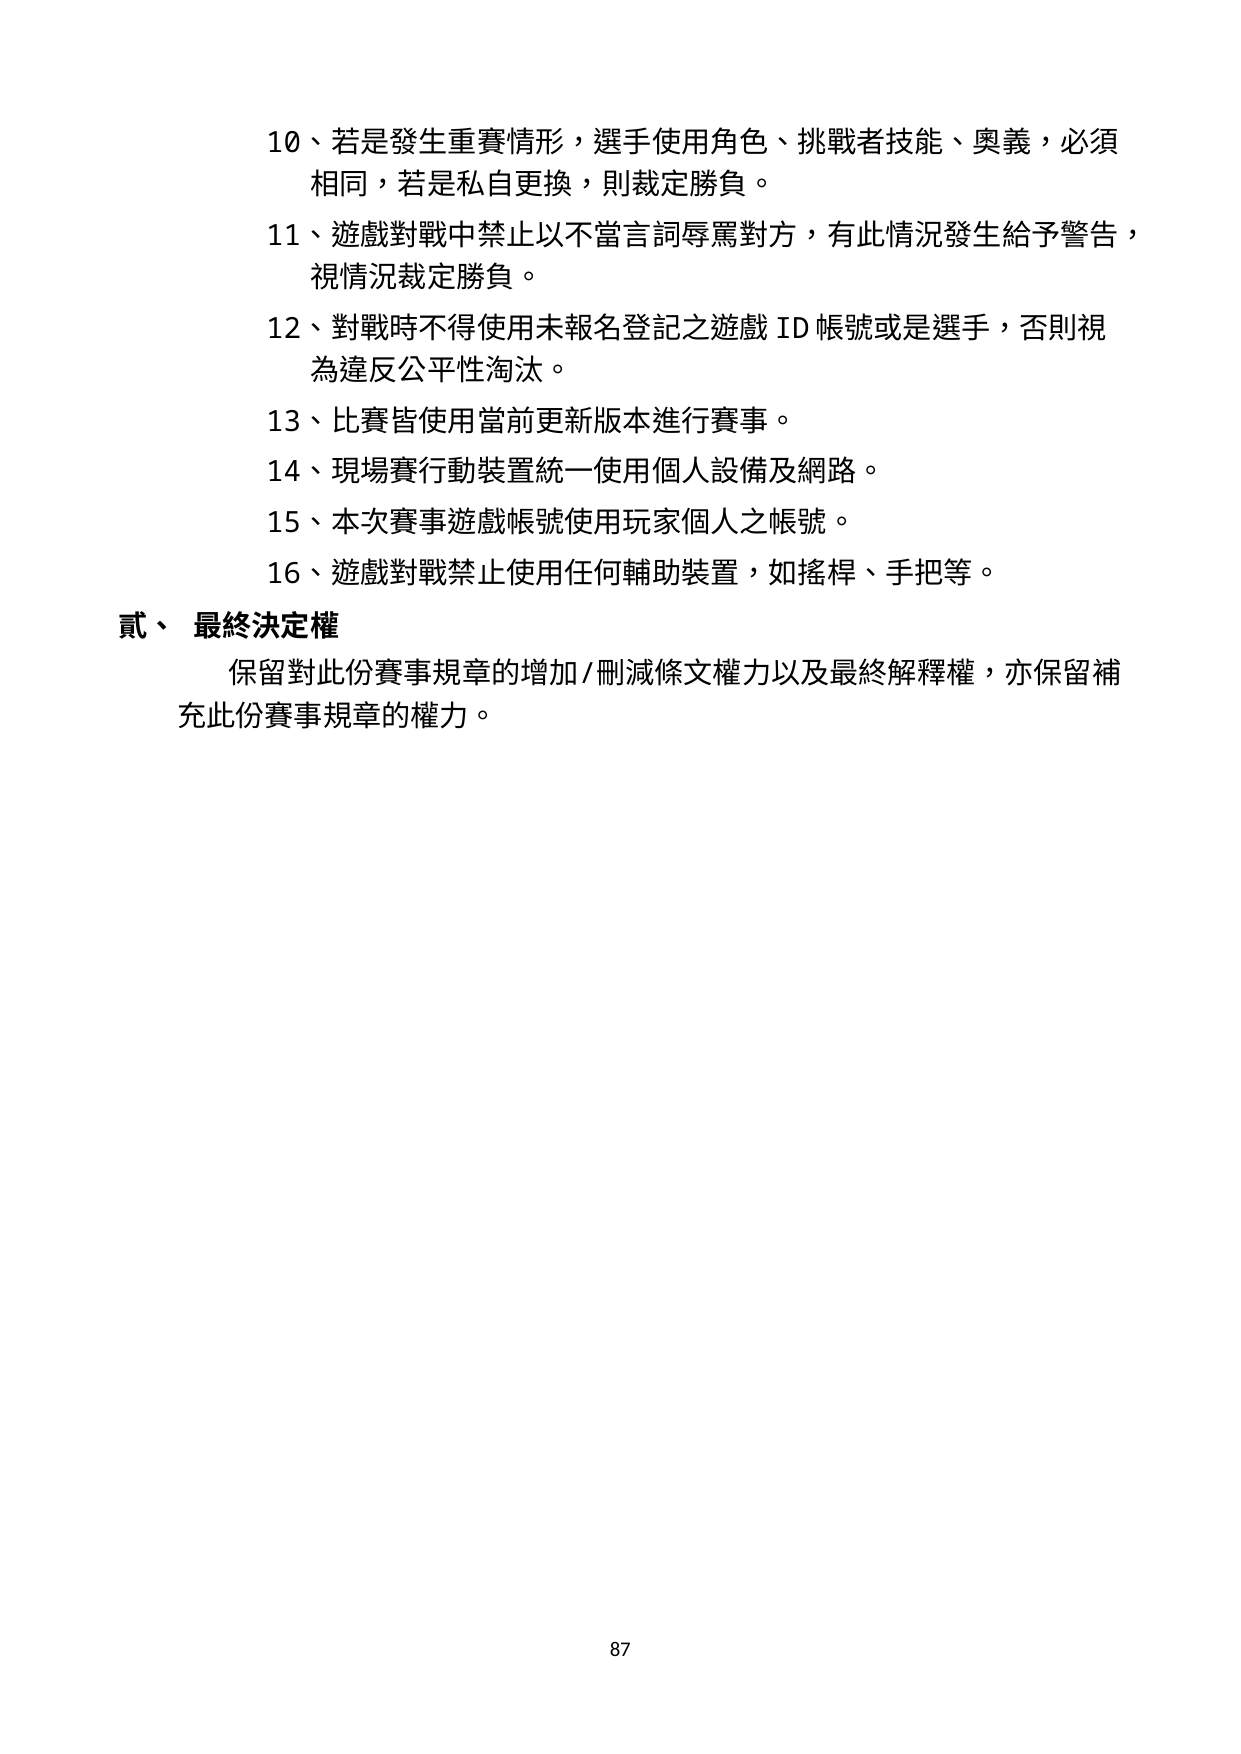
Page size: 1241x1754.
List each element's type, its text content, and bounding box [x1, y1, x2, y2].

list 比賽皆使用當前更新版本進行賽事。 [266, 397, 1122, 439]
list 遊戲對戰禁止使用任何輔助裝置，如搖桿、手把等。 [266, 549, 1122, 592]
list 遊戲對戰中禁止以不當言詞辱罵對方，有此情況發生給予警告，視情況裁定勝負。 [266, 211, 1122, 296]
text 保留對此份賽事規章的增加/刪減條文權力以及最終解釋權，亦保留補充此份賽事規章的權力。 [177, 650, 1122, 735]
list 最終決定權 [118, 596, 1122, 646]
list 現場賽行動裝置統一使用個人設備及網路。 [266, 448, 1122, 490]
list 本次賽事遊戲帳號使用玩家個人之帳號。 [266, 499, 1122, 541]
list 對戰時不得使用未報名登記之遊戲ID帳號或是選手，否則視為違反公平性淘汰。 [266, 304, 1122, 389]
list 若是發生重賽情形，選手使用角色、挑戰者技能、奧義，必須相同，若是私自更換，則裁定勝負。 [266, 118, 1122, 203]
